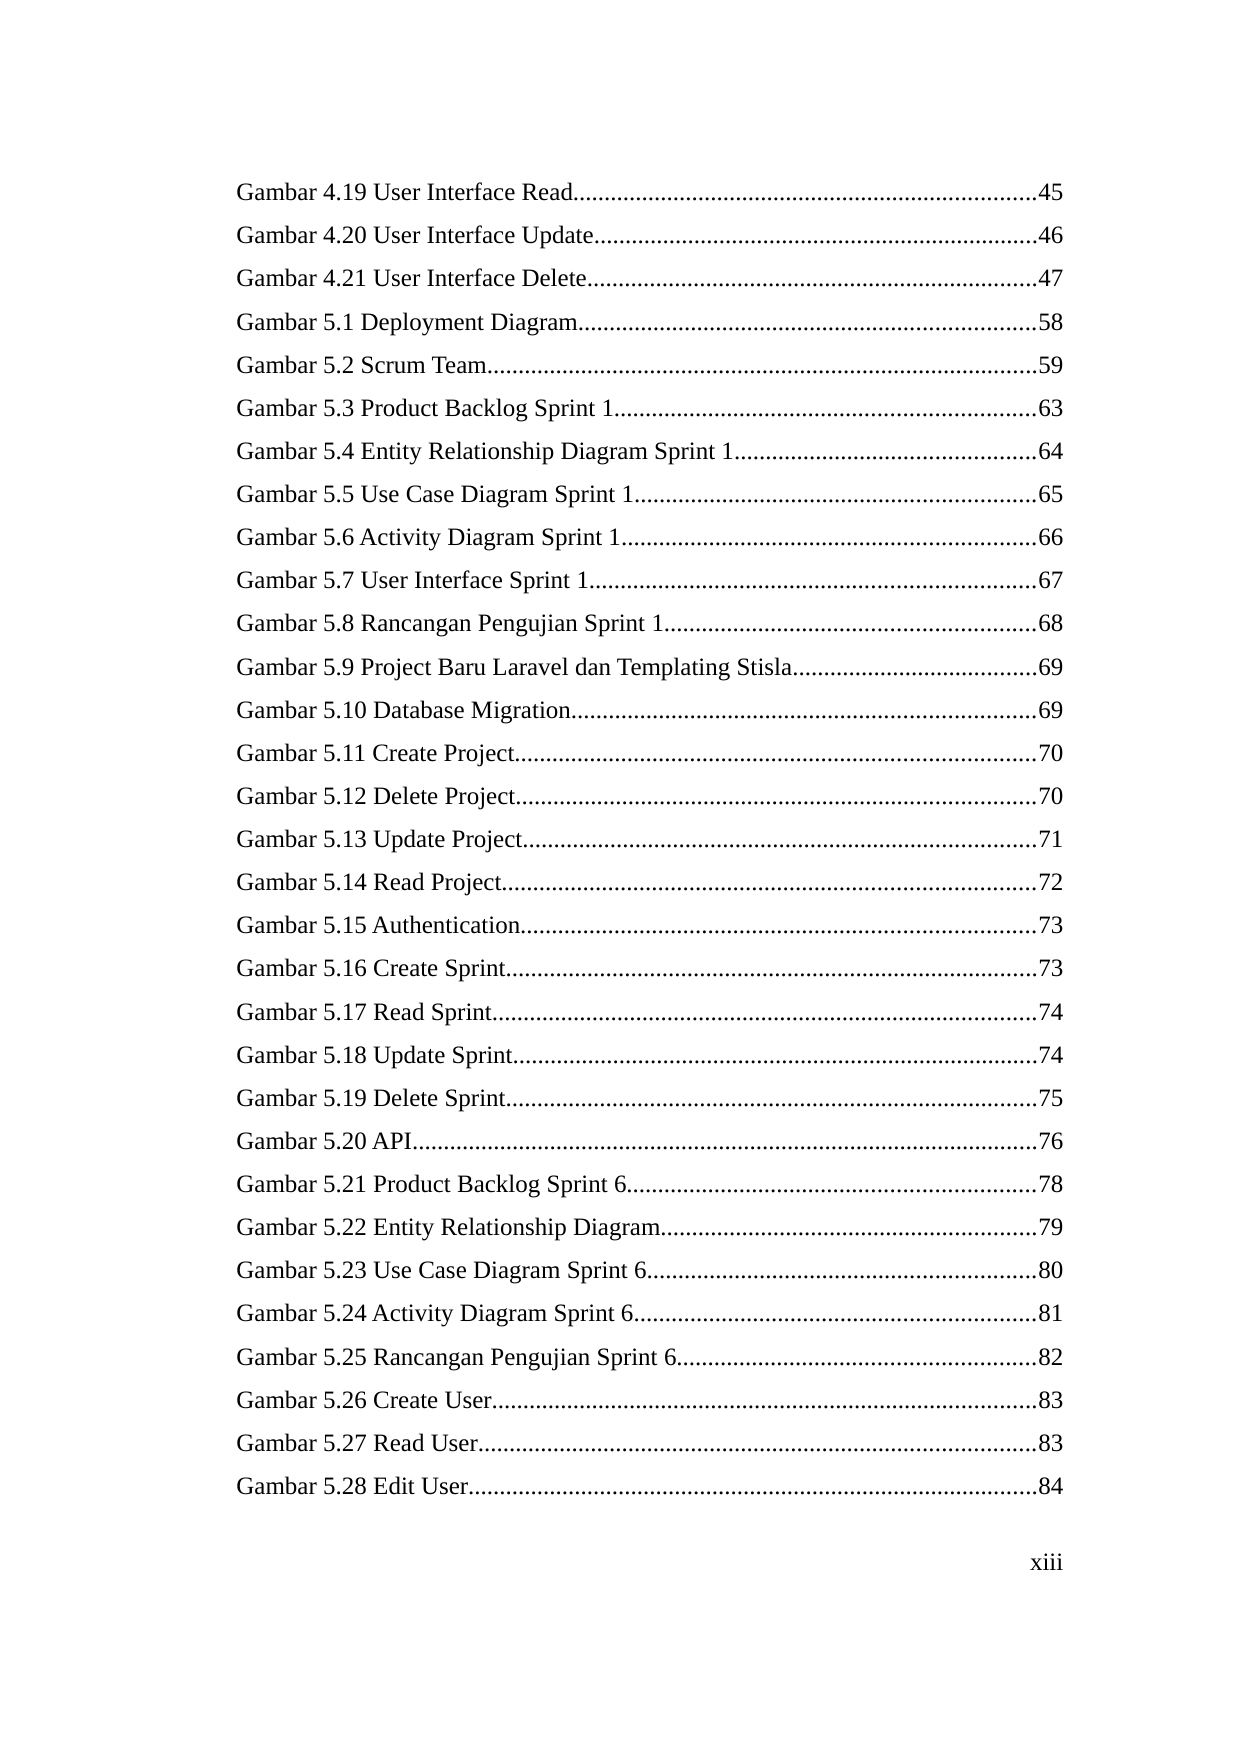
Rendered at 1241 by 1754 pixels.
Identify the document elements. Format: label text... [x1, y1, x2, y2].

text Gambar 4.21 User Interface Delete 47 [236, 263, 1063, 292]
text Gambar 5.6 Activity Diagram Sprint 1 66 [236, 522, 1063, 551]
text Gambar 5.10 Database Migration 69 [236, 695, 1063, 723]
text Gambar 5.20 API 76 [236, 1126, 1063, 1155]
text Gambar 5.24 Activity Diagram Sprint 6 81 [236, 1298, 1063, 1327]
text Gambar 5.8 Rancangan Pengujian Sprint 1 68 [236, 608, 1063, 637]
text Gambar 5.7 User Interface Sprint 1 67 [236, 565, 1063, 594]
text Gambar 5.12 Delete Project 70 [236, 781, 1063, 810]
text Gambar 5.23 Use Case Diagram Sprint 6 80 [236, 1255, 1063, 1284]
text Gambar 5.11 Create Project 70 [236, 738, 1063, 767]
text Gambar 5.13 Update Project 71 [236, 824, 1063, 853]
text Gambar 4.20 User Interface Update 46 [236, 220, 1063, 249]
text Gambar 4.19 User Interface Read 45 [236, 177, 1063, 206]
text Gambar 5.1 Deployment Diagram 58 [236, 307, 1063, 335]
text Gambar 5.28 Edit User 84 [236, 1471, 1063, 1500]
text Gambar 5.15 Authentication 73 [236, 910, 1063, 939]
text Gambar 5.5 Use Case Diagram Sprint 1 65 [236, 479, 1063, 508]
text Gambar 5.22 Entity Relationship Diagram 79 [236, 1212, 1063, 1241]
text Gambar 5.14 Read Project 72 [236, 867, 1063, 896]
text Gambar 5.27 Read User 83 [236, 1428, 1063, 1457]
text Gambar 5.18 Update Sprint 74 [236, 1040, 1063, 1068]
text Gambar 5.2 Scrum Team 59 [236, 350, 1063, 378]
text Gambar 5.19 Delete Sprint 75 [236, 1083, 1063, 1112]
text Gambar 5.25 Rancangan Pengujian Sprint 6 82 [236, 1342, 1063, 1370]
text Gambar 5.9 Project Baru Laravel dan Templating Stisla 69 [236, 652, 1063, 680]
text Gambar 5.26 Create User 83 [236, 1385, 1063, 1413]
text Gambar 5.21 Product Backlog Sprint 6 78 [236, 1169, 1063, 1198]
text Gambar 5.4 Entity Relationship Diagram Sprint 1 64 [236, 436, 1063, 465]
text Gambar 5.17 Read Sprint 74 [236, 997, 1063, 1025]
text Gambar 5.3 Product Backlog Sprint 1 63 [236, 393, 1063, 422]
text Gambar 5.16 Create Sprint 73 [236, 953, 1063, 982]
